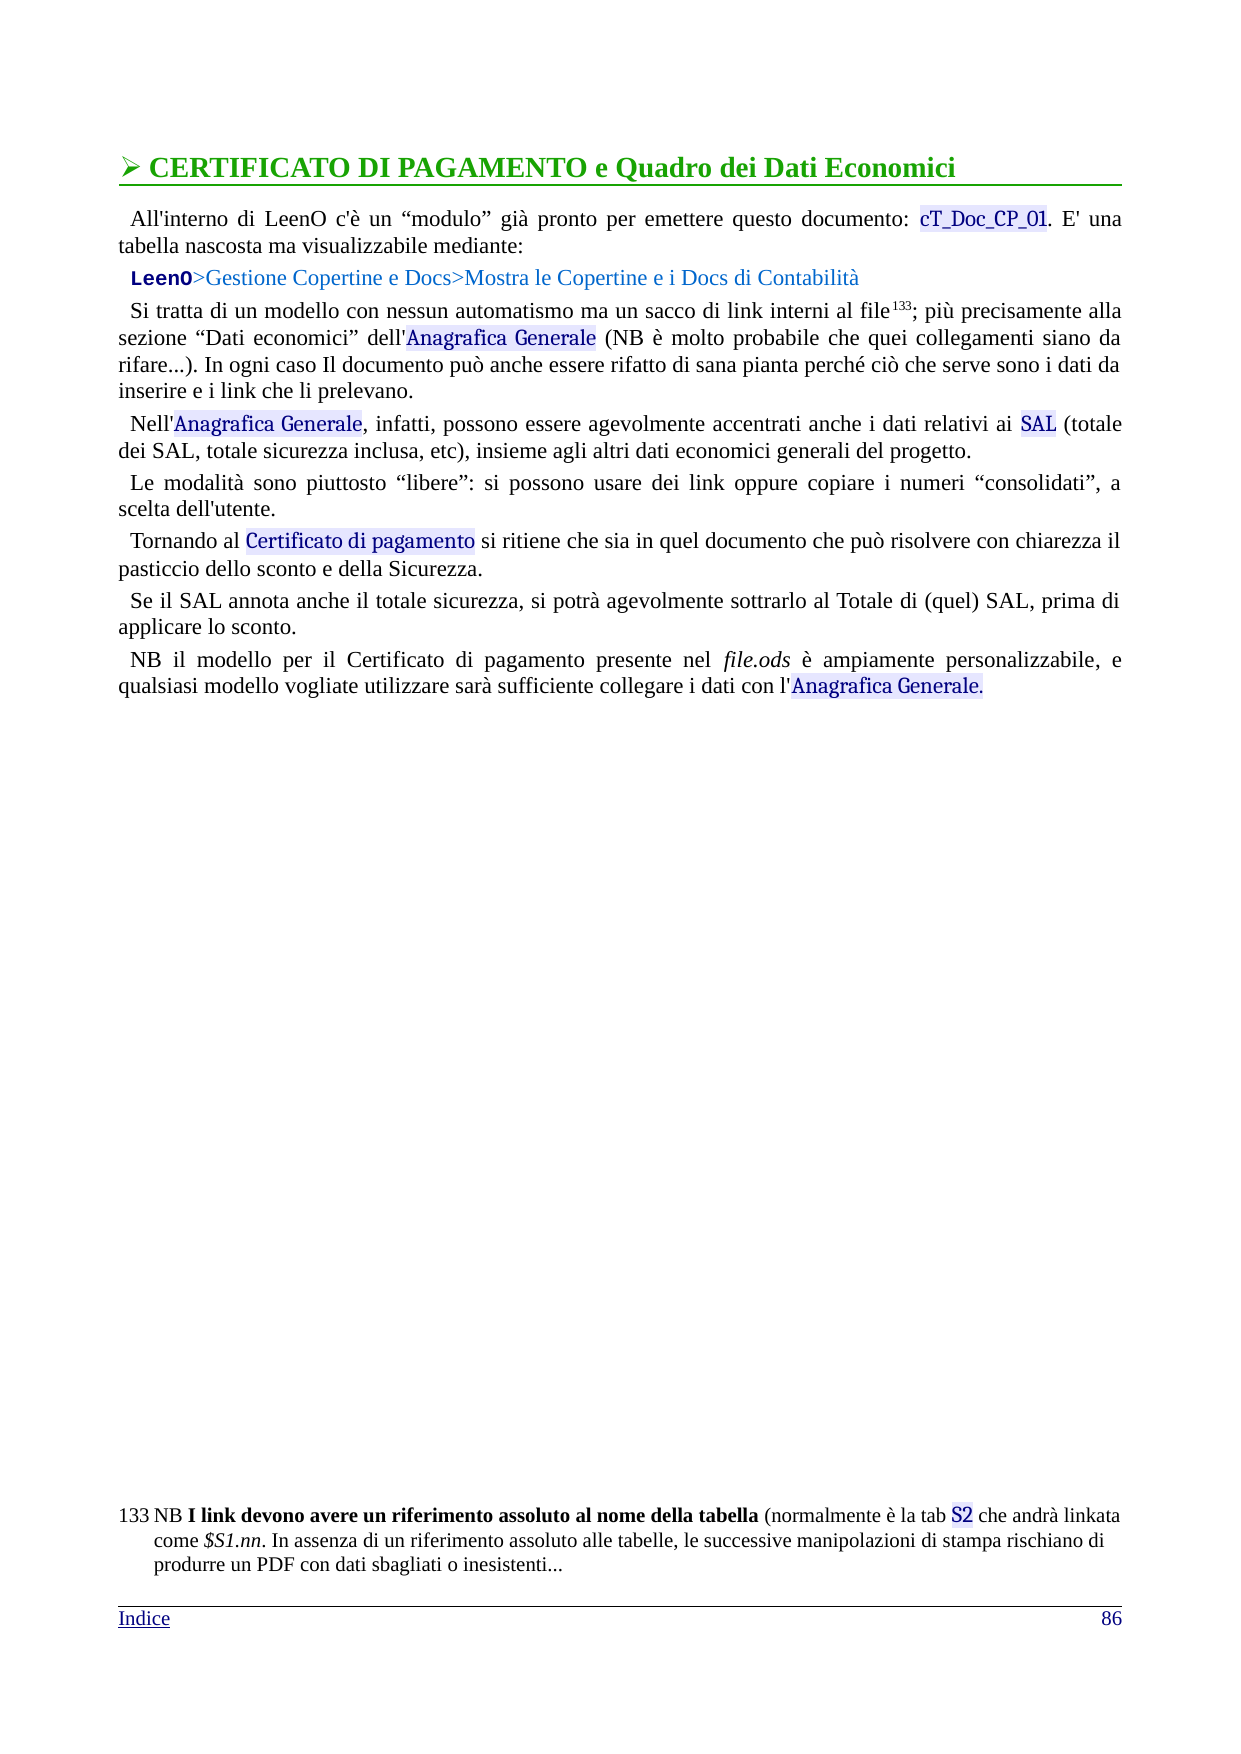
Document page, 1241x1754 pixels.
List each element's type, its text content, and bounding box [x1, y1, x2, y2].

text LeenO>Gestione Copertine e Docs>Mostra le Copertine e i Docs di Contabilità [118, 264, 1122, 292]
text Le modalità sono piuttosto “libere”: si possono usare dei link oppure copiare i numeri “consolidati”, a scelta dell'utente. [118, 469, 1122, 522]
text Se il SAL annota anche il totale sicurezza, si potrà agevolmente sottrarlo al Totale di (quel) SAL, prima di applicare lo sconto. [118, 587, 1122, 640]
text NB il modello per il Certificato di pagamento presente nel file.ods è ampiamente personalizzabile, e qualsiasi modello vogliate utilizzare sarà sufficiente collegare i dati con l'Anagrafica Generale. [118, 646, 1122, 699]
text NB I link devono avere un riferimento assoluto al nome della tabella (normalmente è la tab S2 che andrà linkata come $S1.nn. In assenza di un riferimento assoluto alle tabelle, le successive manipolazioni di stampa rischiano di produrre un PDF con dati sbagliati o inesistenti... [118, 1502, 1122, 1576]
text All'interno di LeenO c'è un “modulo” già pronto per emettere questo documento: cT_Doc_CP_01. E' una tabella nascosta ma visualizzabile mediante: [118, 204, 1122, 258]
text Tornando al Certificato di pagamento si ritiene che sia in quel documento che può risolvere con chiarezza il pasticcio dello sconto e della Sicurezza. [118, 528, 1122, 581]
text Nell'Anagrafica Generale, infatti, possono essere agevolmente accentrati anche i dati relativi ai SAL (totale dei SAL, totale sicurezza inclusa, etc), insieme agli altri dati economici generali del progetto. [118, 409, 1122, 463]
subtitle CERTIFICATO DI PAGAMENTO e Quadro dei Dati Economici [119, 150, 1122, 184]
text Si tratta di un modello con nessun automatismo ma un sacco di link interni al file; più precisamente alla sezione “Dati economici” dell'Anagrafica Generale (NB è molto probabile che quei collegamenti siano da rifare...). In ogni caso Il documento può anche essere rifatto di sana pianta perché ciò che serve sono i dati da inserire e i link che li prelevano. [118, 297, 1122, 404]
